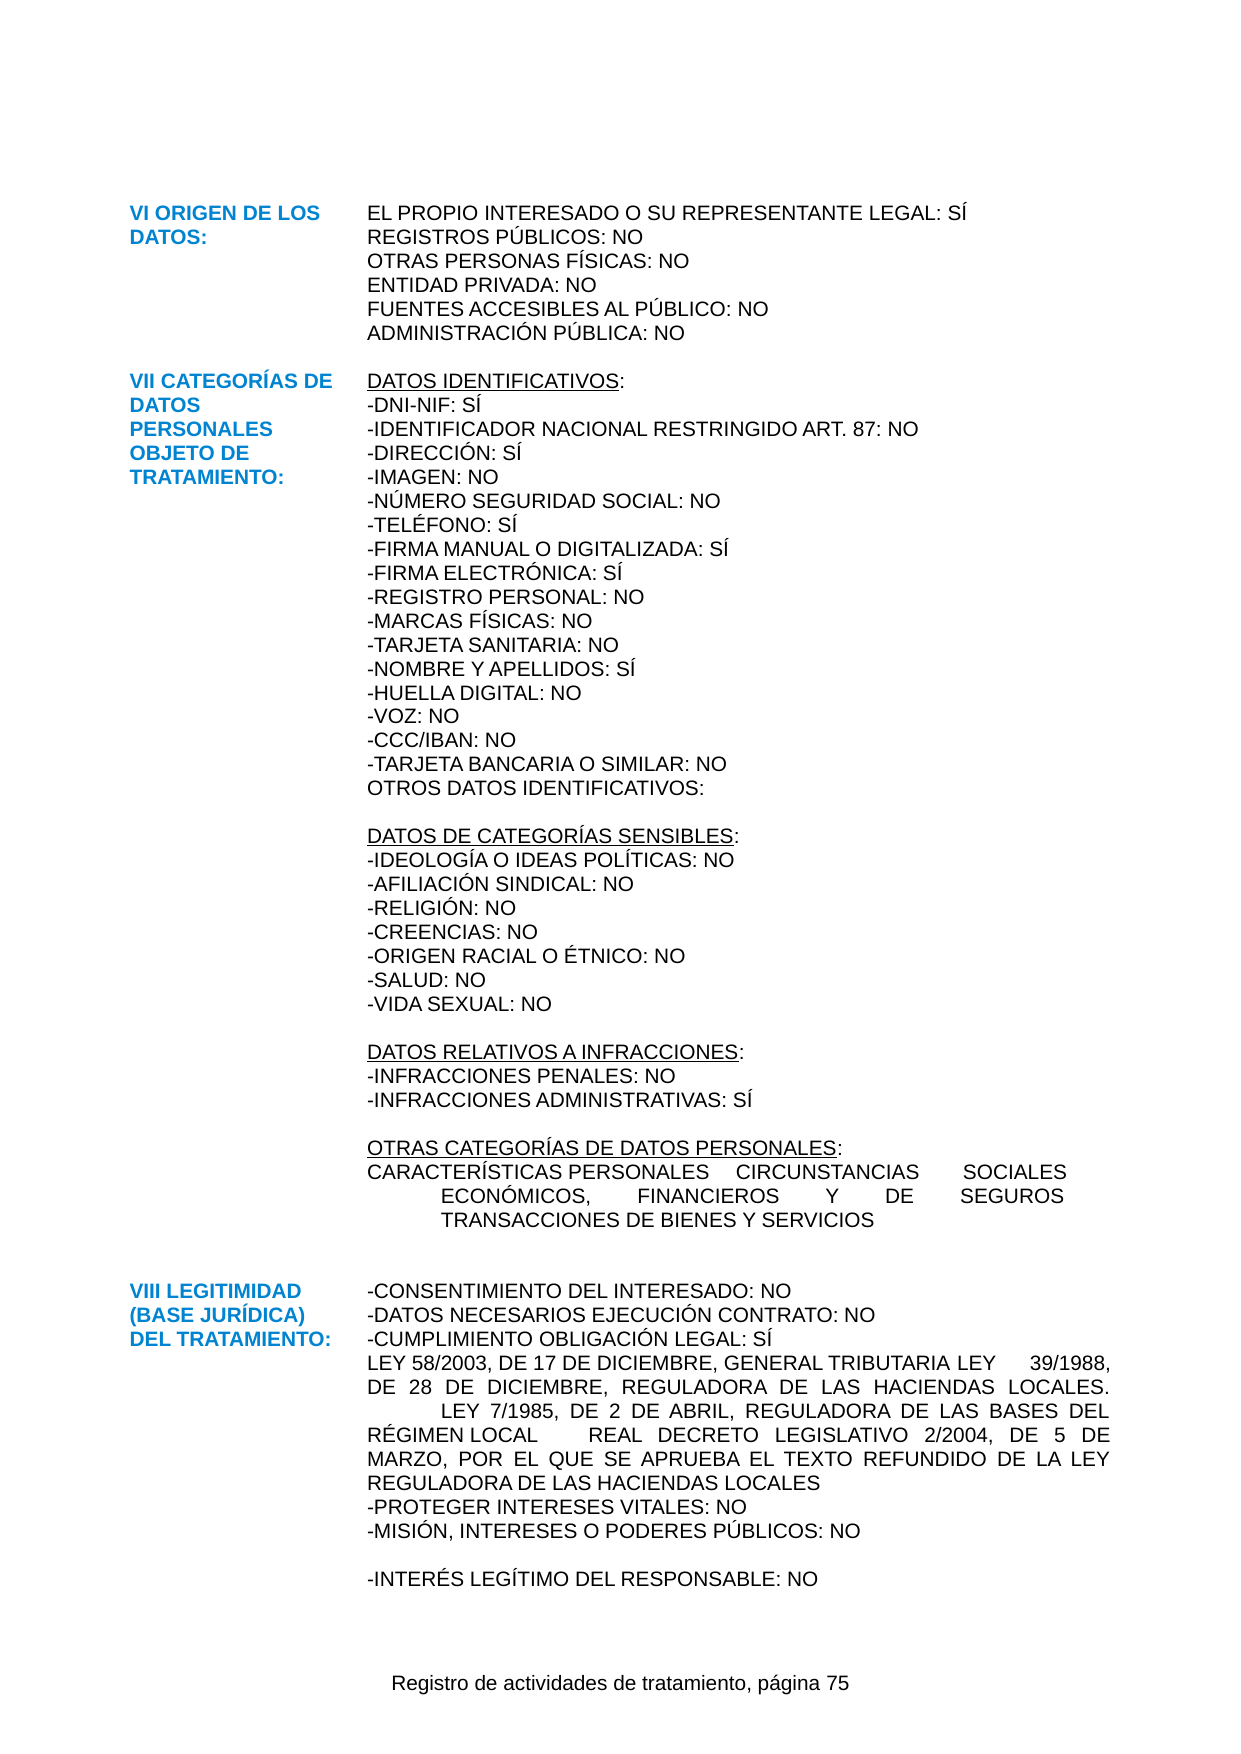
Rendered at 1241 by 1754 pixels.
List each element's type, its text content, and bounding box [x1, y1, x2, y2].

table_cell VII CATEGORÍAS DE DATOS PERSONALES OBJETO DE TRATAMIENTO: [118, 369, 356, 1279]
table_cell [356, 177, 1122, 201]
table_cell -CONSENTIMIENTO DEL INTERESADO: NO -DATOS NECESARIOS EJECUCIÓN CONTRATO: NO -CUMPLIMIENTO OBLIGACIÓN LEGAL: SÍ LEY 58/2003, DE 17 DE DICIEMBRE, GENERAL TRIBUTARIA LEY 39/1988, DE 28 DE DICIEMBRE, REGULADORA DE LAS HACIENDAS LOCALES. LEY 7/1985, DE 2 DE ABRIL, REGULADORA DE LAS BASES DEL RÉGIMEN LOCAL REAL DECRETO LEGISLATIVO 2/2004, DE 5 DE MARZO, POR EL QUE SE APRUEBA EL TEXTO REFUNDIDO DE LA LEY REGULADORA DE LAS HACIENDAS LOCALES -PROTEGER INTERESES VITALES: NO -MISIÓN, INTERESES O PODERES PÚBLICOS: NO -INTERÉS LEGÍTIMO DEL RESPONSABLE: NO [356, 1279, 1122, 1615]
table_cell EL PROPIO INTERESADO O SU REPRESENTANTE LEGAL: SÍ REGISTROS PÚBLICOS: NO OTRAS PERSONAS FÍSICAS: NO ENTIDAD PRIVADA: NO FUENTES ACCESIBLES AL PÚBLICO: NO ADMINISTRACIÓN PÚBLICA: NO [356, 201, 1122, 369]
table_cell VI ORIGEN DE LOS DATOS: [118, 201, 356, 369]
table_cell DATOS IDENTIFICATIVOS: -DNI-NIF: SÍ -IDENTIFICADOR NACIONAL RESTRINGIDO ART. 87: NO -DIRECCIÓN: SÍ -IMAGEN: NO -NÚMERO SEGURIDAD SOCIAL: NO -TELÉFONO: SÍ -FIRMA MANUAL O DIGITALIZADA: SÍ -FIRMA ELECTRÓNICA: SÍ -REGISTRO PERSONAL: NO -MARCAS FÍSICAS: NO -TARJETA SANITARIA: NO -NOMBRE Y APELLIDOS: SÍ -HUELLA DIGITAL: NO -VOZ: NO -CCC/IBAN: NO -TARJETA BANCARIA O SIMILAR: NO OTROS DATOS IDENTIFICATIVOS: DATOS DE CATEGORÍAS SENSIBLES: -IDEOLOGÍA O IDEAS POLÍTICAS: NO -AFILIACIÓN SINDICAL: NO -RELIGIÓN: NO -CREENCIAS: NO -ORIGEN RACIAL O ÉTNICO: NO -SALUD: NO -VIDA SEXUAL: NO DATOS RELATIVOS A INFRACCIONES: -INFRACCIONES PENALES: NO -INFRACCIONES ADMINISTRATIVAS: SÍ OTRAS CATEGORÍAS DE DATOS PERSONALES: CARACTERÍSTICAS PERSONALES CIRCUNSTANCIAS SOCIALES ECONÓMICOS, FINANCIEROS Y DE SEGUROS TRANSACCIONES DE BIENES Y SERVICIOS [356, 369, 1122, 1279]
table_cell VIII LEGITIMIDAD (BASE JURÍDICA) DEL TRATAMIENTO: [118, 1279, 356, 1615]
table_cell [118, 177, 356, 201]
